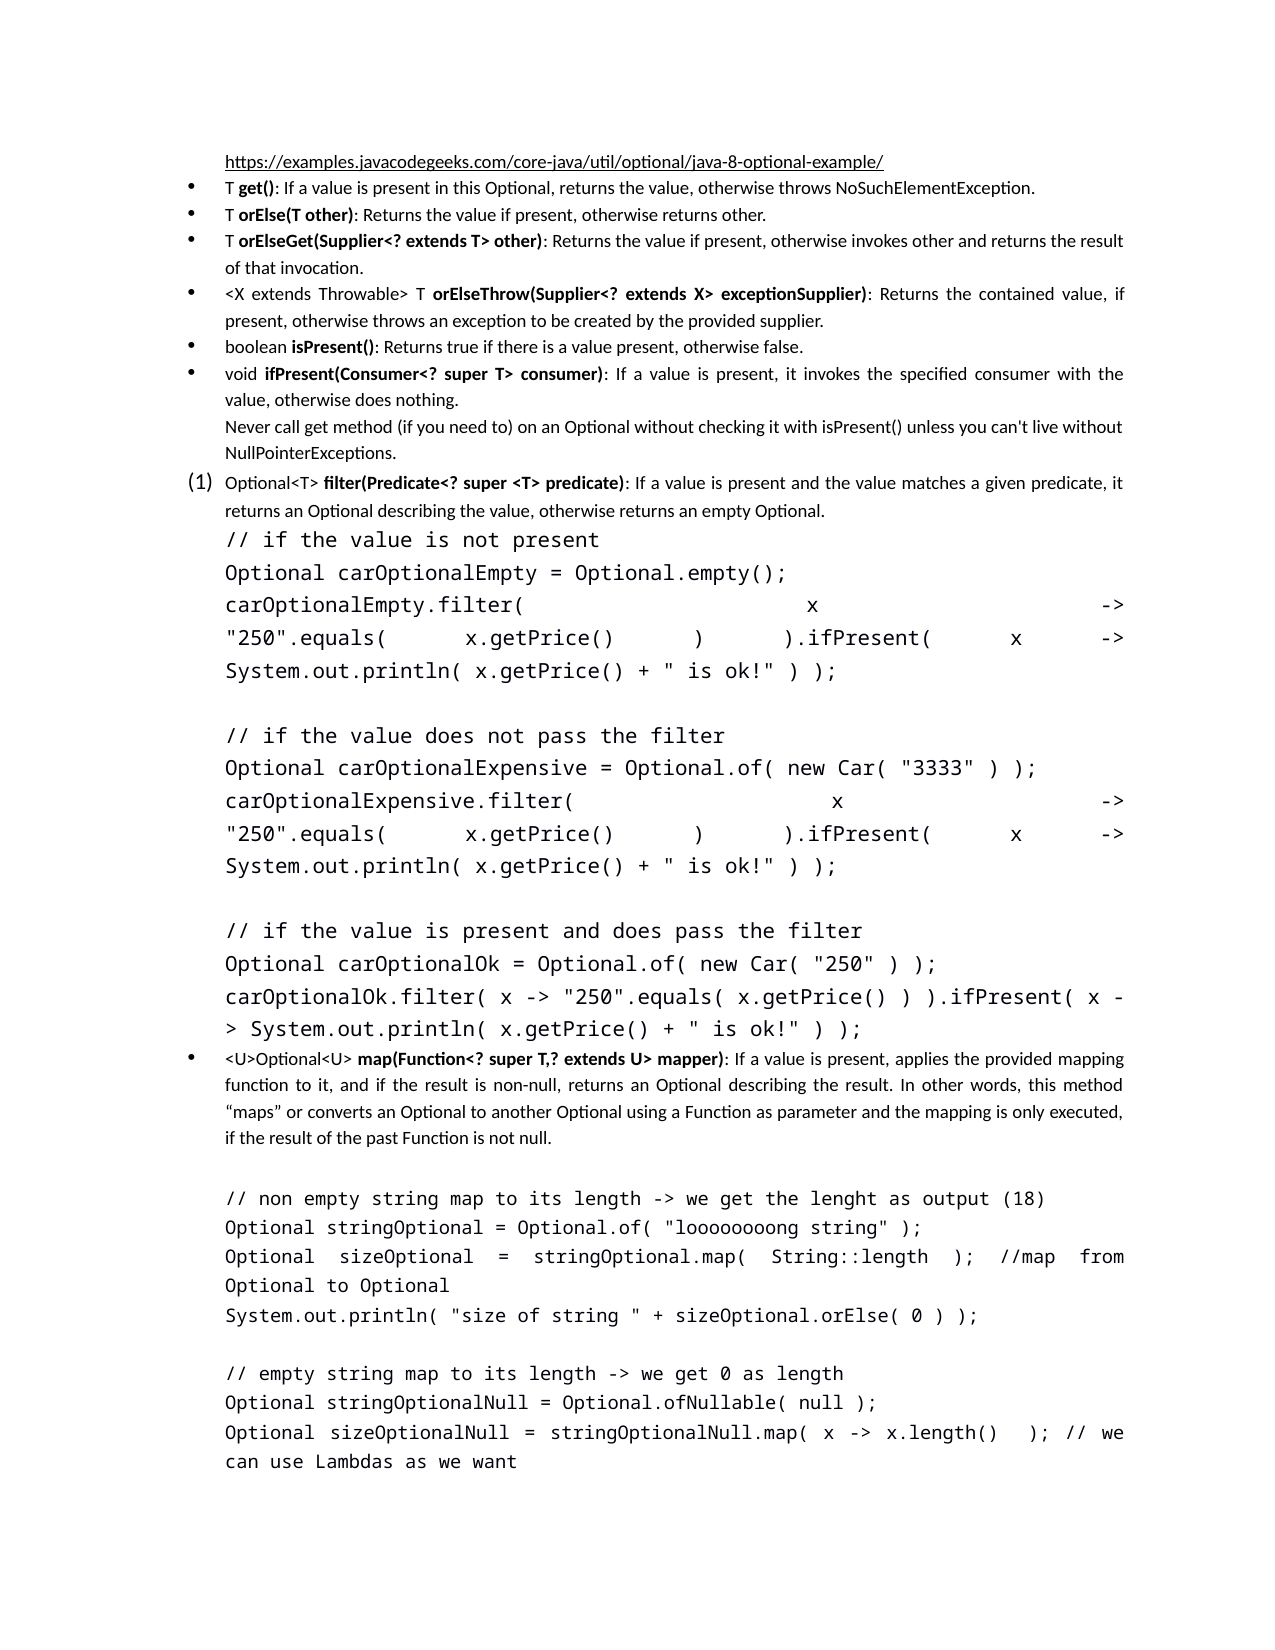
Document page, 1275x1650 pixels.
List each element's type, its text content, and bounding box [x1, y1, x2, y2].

list // non empty string map to its length -> we get the lenght as output (18) [187, 1185, 1125, 1210]
list System.out.println( "size of string " + sizeOptional.orElse( 0 ) ); [187, 1302, 1125, 1327]
list carOptionalEmpty.filter( x -> "250".equals( x.getPrice() ) ).ifPresent( x -> System.out.println( x.getPrice() + " is ok!" ) ); [187, 591, 1125, 684]
list // if the value is present and does pass the filter [187, 917, 1125, 945]
list carOptionalExpensive.filter( x -> "250".equals( x.getPrice() ) ).ifPresent( x -> System.out.println( x.getPrice() + " is ok!" ) ); [187, 786, 1125, 880]
list <U>Optional<U> map(Function<? super T,? extends U> mapper): If a value is present, applies the provided mapping function to it, and if the result is non-null, returns an Optional describing the result. In other words, this method “maps” or converts an Optional to another Optional using a Function as parameter and the mapping is only executed, if the result of the past Function is not null. [187, 1047, 1125, 1149]
list Optional sizeOptional = stringOptional.map( String::length ); //map from Optional to Optional [187, 1243, 1125, 1298]
list https://examples.javacodegeeks.com/core-java/util/optional/java-8-optional-example/ [187, 150, 1125, 173]
list // if the value is not present [187, 525, 1125, 554]
list Never call get method (if you need to) on an Optional without checking it with isPresent() unless you can't live without NullPointerExceptions. [187, 415, 1125, 464]
list Optional carOptionalExpensive = Optional.of( new Car( "3333" ) ); [187, 753, 1125, 782]
list Optional<T> filter(Predicate<? super <T> predicate): If a value is present and the value matches a given predicate, it returns an Optional describing the value, otherwise returns an empty Optional. [187, 467, 1125, 522]
list T orElseGet(Supplier<? extends T> other): Returns the value if present, otherwise invokes other and returns the result of that invocation. [187, 229, 1125, 279]
list boolean isPresent(): Returns true if there is a value present, otherwise false. [187, 335, 1125, 358]
list Optional carOptionalOk = Optional.of( new Car( "250" ) ); [187, 949, 1125, 978]
list void ifPresent(Consumer<? super T> consumer): If a value is present, it invokes the specified consumer with the value, otherwise does nothing. [187, 362, 1125, 411]
list <X extends Throwable> T orElseThrow(Supplier<? extends X> exceptionSupplier): Returns the contained value, if present, otherwise throws an exception to be created by the provided supplier. [187, 282, 1125, 332]
list T get(): If a value is present in this Optional, returns the value, otherwise throws NoSuchElementException. [187, 176, 1125, 199]
list // empty string map to its length -> we get 0 as length [187, 1360, 1125, 1386]
list Optional sizeOptionalNull = stringOptionalNull.map( x -> x.length() ); // we can use Lambdas as we want [187, 1419, 1125, 1474]
list // if the value does not pass the filter [187, 721, 1125, 749]
list Optional stringOptional = Optional.of( "loooooooong string" ); [187, 1214, 1125, 1239]
list carOptionalOk.filter( x -> "250".equals( x.getPrice() ) ).ifPresent( x -> System.out.println( x.getPrice() + " is ok!" ) ); [187, 982, 1125, 1043]
list Optional stringOptionalNull = Optional.ofNullable( null ); [187, 1390, 1125, 1415]
list Optional carOptionalEmpty = Optional.empty(); [187, 558, 1125, 586]
list T orElse(T other): Returns the value if present, otherwise returns other. [187, 203, 1125, 226]
